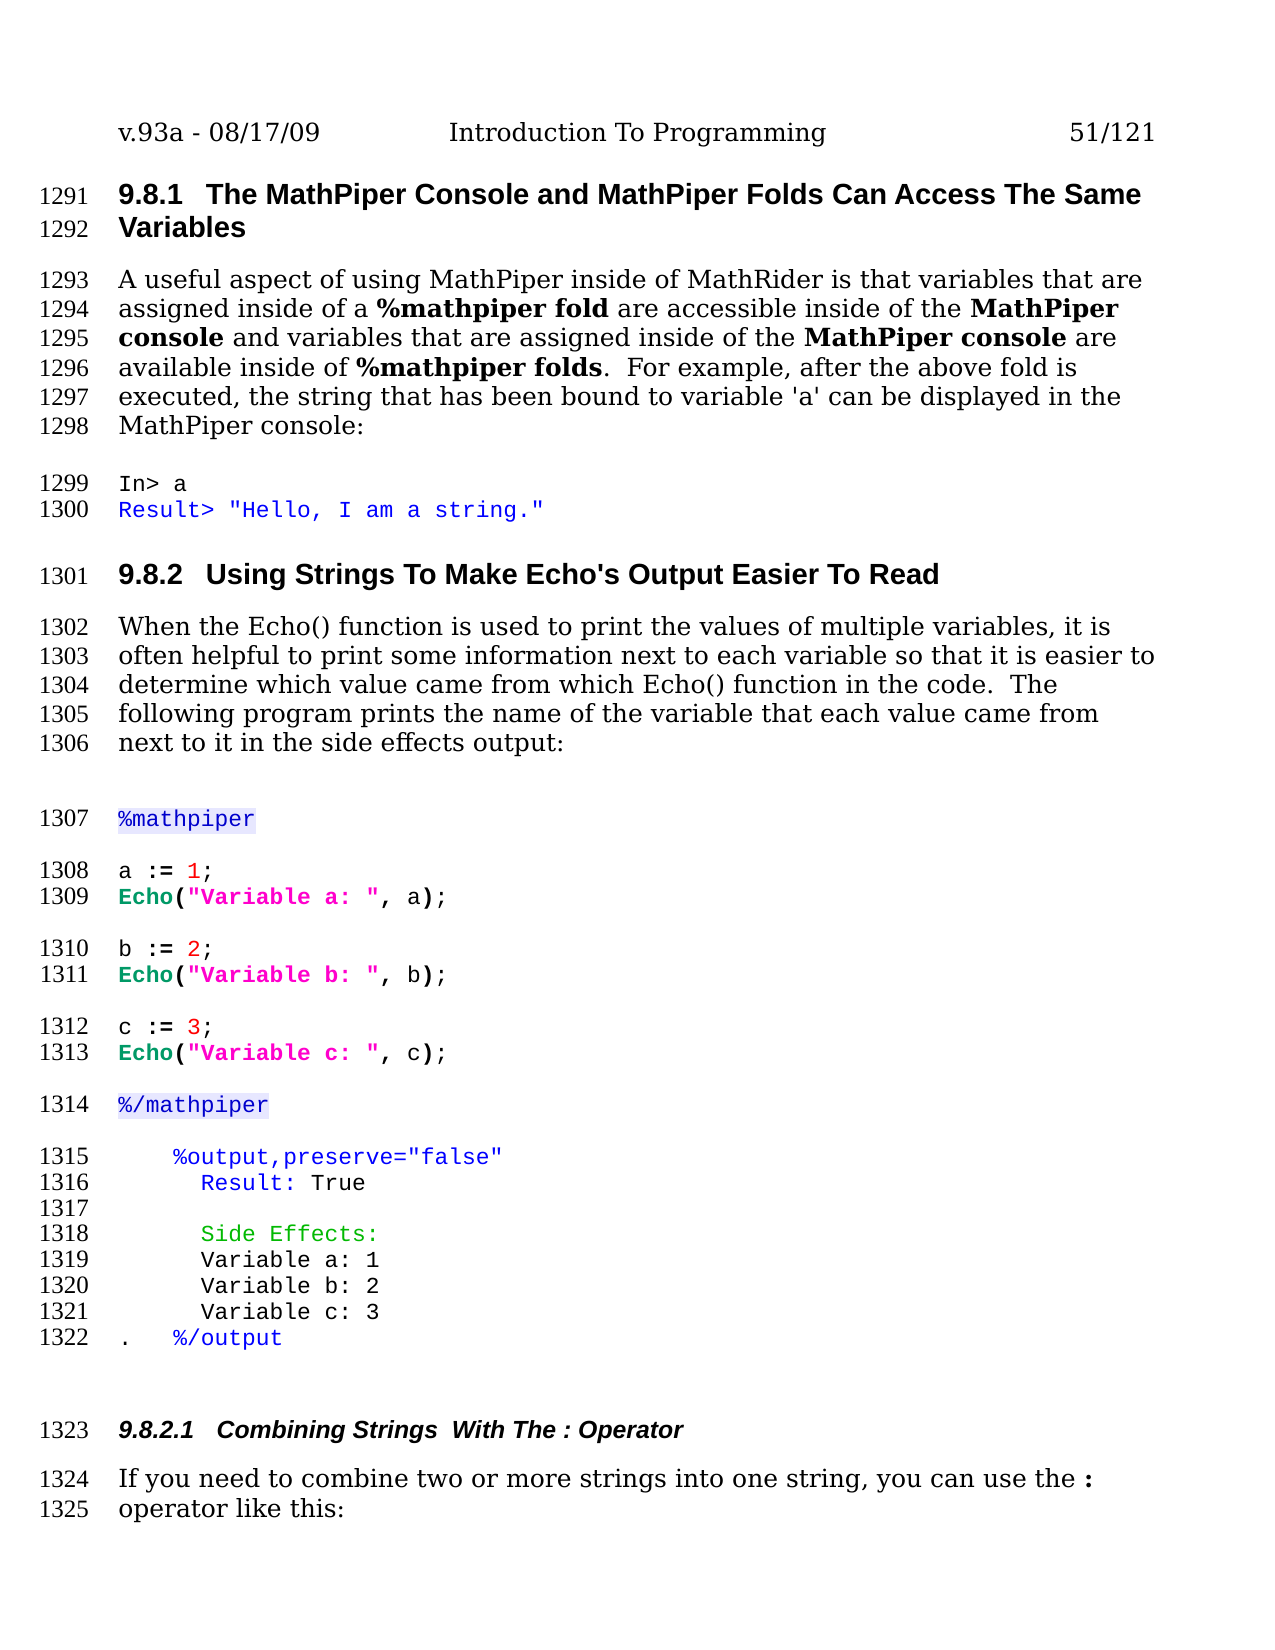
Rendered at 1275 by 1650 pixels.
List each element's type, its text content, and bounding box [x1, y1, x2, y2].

text Echo("Variable b: ", b); [118, 963, 1157, 989]
text Echo("Variable c: ", c); [118, 1041, 1157, 1067]
text Variable b: 2 [118, 1275, 1157, 1301]
text Result> "Hello, I am a string." [118, 498, 1157, 524]
text Echo("Variable a: ", a); [118, 886, 1157, 912]
subtitle The MathPiper Console and MathPiper Folds Can Access The Same Variables [118, 177, 1157, 244]
text Side Effects: [118, 1223, 1157, 1249]
subtitle Using Strings To Make Echo's Output Easier To Read [118, 557, 1157, 591]
text . %/output [118, 1327, 1157, 1352]
text %output,preserve="false" [118, 1145, 1157, 1171]
text b := 2; [118, 937, 1157, 963]
text When the Echo() function is used to print the values of multiple variables, it is often helpful to print some information next to each variable so that it is easier to determine which value came from which Echo() function in the code. The following program prints the name of the variable that each value came from next to it in the side effects output: [118, 612, 1157, 758]
text a := 1; [118, 860, 1157, 886]
text %/mathpiper [118, 1093, 1157, 1119]
text In> a [118, 472, 1157, 498]
text If you need to combine two or more strings into one string, you can use the : operator like this: [118, 1464, 1157, 1523]
text Variable a: 1 [118, 1249, 1157, 1275]
text %mathpiper [118, 808, 1157, 834]
text Variable c: 3 [118, 1301, 1157, 1327]
text A useful aspect of using MathPiper inside of MathRider is that variables that are assigned inside of a %mathpiper fold are accessible inside of the MathPiper console and variables that are assigned inside of the MathPiper console are available inside of %mathpiper folds. For example, after the above fold is executed, the string that has been bound to variable 'a' can be displayed in the MathPiper console: [118, 265, 1157, 440]
text c := 3; [118, 1015, 1157, 1041]
text Result: True [118, 1171, 1157, 1197]
subtitle Combining Strings With The : Operator [118, 1415, 1157, 1443]
